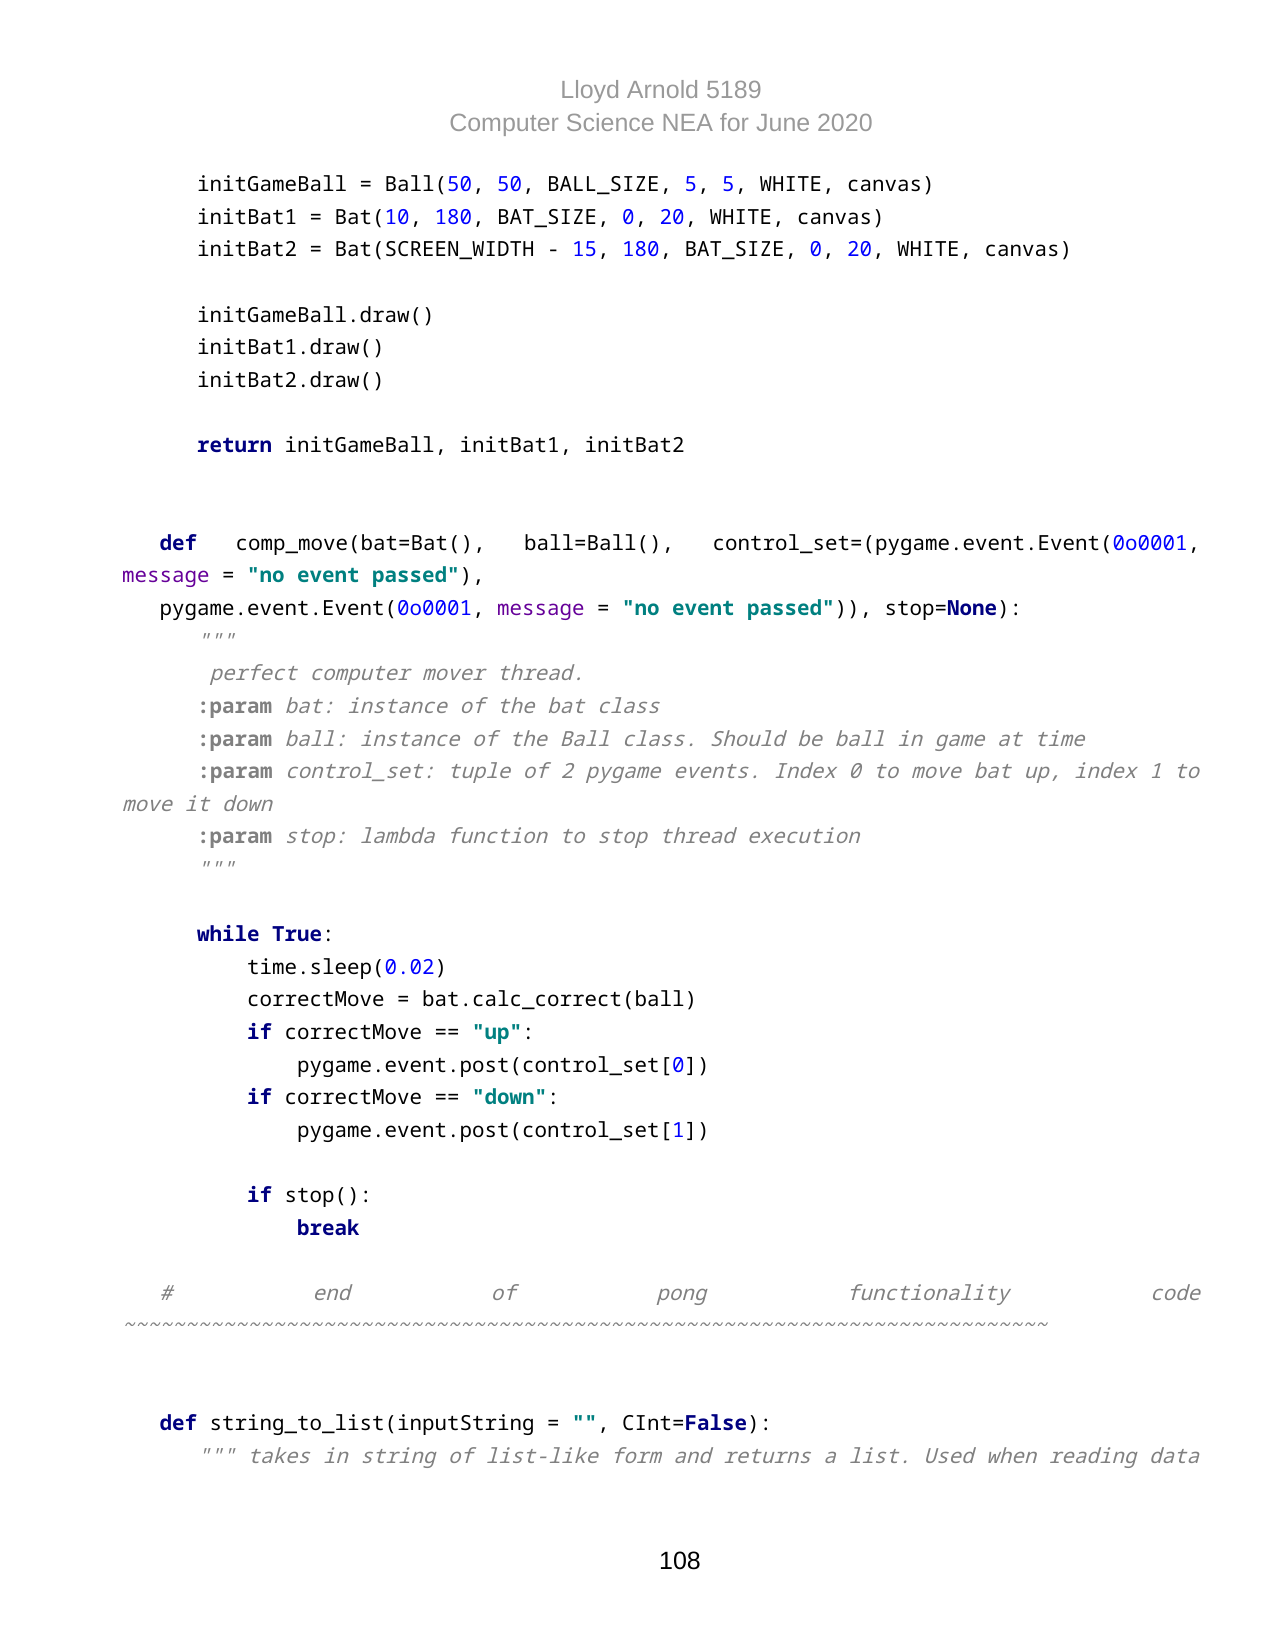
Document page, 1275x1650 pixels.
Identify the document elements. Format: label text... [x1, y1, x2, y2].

text while True: [122, 919, 1200, 948]
text :param ball: instance of the Ball class. Should be ball in game at time [122, 724, 1200, 752]
text """ takes in string of list-like form and returns a list. Used when reading data [122, 1441, 1200, 1469]
text initBat2 = Bat(SCREEN_WIDTH - 15, 180, BAT_SIZE, 0, 20, WHITE, canvas) [122, 234, 1200, 263]
text """ [122, 854, 1200, 882]
text def string_to_list(inputString = "", CInt=False): [122, 1408, 1200, 1437]
text :param control_set: tuple of 2 pygame events. Index 0 to move bat up, index 1 to move it down [122, 756, 1200, 817]
text def comp_move(bat=Bat(), ball=Ball(), control_set=(pygame.event.Event(0o0001, message = "no event passed"), [122, 528, 1200, 589]
text initBat1.draw() [122, 332, 1200, 361]
text return initGameBall, initBat1, initBat2 [122, 430, 1200, 459]
text break [122, 1213, 1200, 1241]
text :param stop: lambda function to stop thread execution [122, 821, 1200, 850]
text if stop(): [122, 1180, 1200, 1208]
text pygame.event.post(control_set[1]) [122, 1115, 1200, 1143]
text initBat2.draw() [122, 365, 1200, 393]
text perfect computer mover thread. [122, 658, 1200, 687]
text # end of pong functionality code ~~~~~~~~~~~~~~~~~~~~~~~~~~~~~~~~~~~~~~~~~~~~~~~~~~~~~~~~~~~~~~~~~~~~~~~~~~ [122, 1278, 1200, 1339]
text initGameBall.draw() [122, 300, 1200, 328]
text if correctMove == "up": [122, 1017, 1200, 1046]
text :param bat: instance of the bat class [122, 691, 1200, 719]
text pygame.event.Event(0o0001, message = "no event passed")), stop=None): [122, 593, 1200, 622]
text initBat1 = Bat(10, 180, BAT_SIZE, 0, 20, WHITE, canvas) [122, 202, 1200, 230]
text """ [122, 626, 1200, 654]
text time.sleep(0.02) [122, 952, 1200, 980]
text pygame.event.post(control_set[0]) [122, 1050, 1200, 1078]
text if correctMove == "down": [122, 1082, 1200, 1111]
text correctMove = bat.calc_correct(ball) [122, 984, 1200, 1013]
text initGameBall = Ball(50, 50, BALL_SIZE, 5, 5, WHITE, canvas) [122, 169, 1200, 198]
